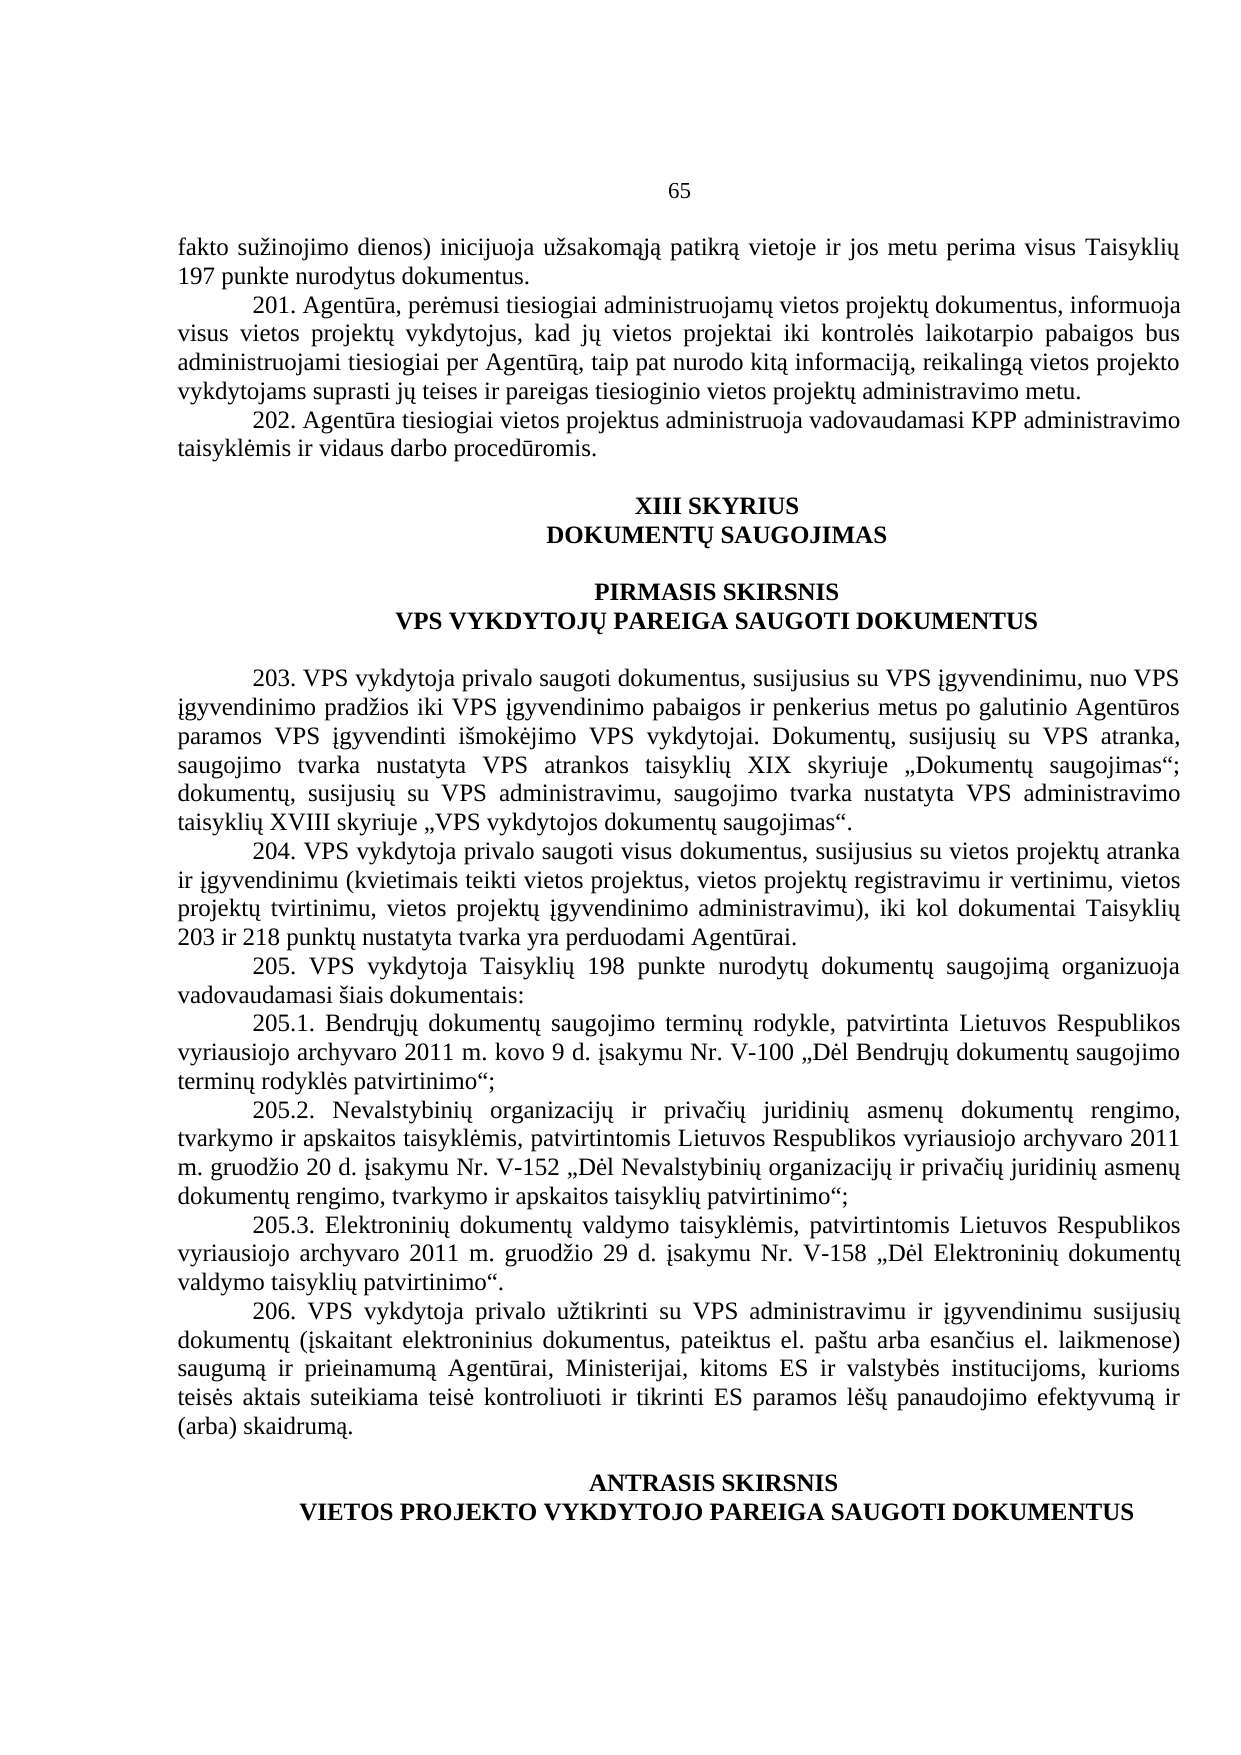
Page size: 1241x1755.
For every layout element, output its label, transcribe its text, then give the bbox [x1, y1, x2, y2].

text PIRMASIS SKIRSNIS [177, 577, 1181, 606]
text XIII SKYRIUS [177, 491, 1181, 520]
text 206. VPS vykdytoja privalo užtikrinti su VPS administravimu ir įgyvendinimu susijusių dokumentų (įskaitant elektroninius dokumentus, pateiktus el. paštu arba esančius el. laikmenose) saugumą ir prieinamumą Agentūrai, Ministerijai, kitoms ES ir valstybės institucijoms, kurioms teisės aktais suteikiama teisė kontroliuoti ir tikrinti ES paramos lėšų panaudojimo efektyvumą ir (arba) skaidrumą. [177, 1296, 1181, 1440]
text 202. Agentūra tiesiogiai vietos projektus administruoja vadovaudamasi KPP administravimo taisyklėmis ir vidaus darbo procedūromis. [177, 405, 1181, 462]
text 201. Agentūra, perėmusi tiesiogiai administruojamų vietos projektų dokumentus, informuoja visus vietos projektų vykdytojus, kad jų vietos projektai iki kontrolės laikotarpio pabaigos bus administruojami tiesiogiai per Agentūrą, taip pat nurodo kitą informaciją, reikalingą vietos projekto vykdytojams suprasti jų teises ir pareigas tiesioginio vietos projektų administravimo metu. [177, 290, 1181, 405]
text DOKUMENTŲ SAUGOJIMAS [177, 520, 1181, 548]
text 205.2. Nevalstybinių organizacijų ir privačių juridinių asmenų dokumentų rengimo, tvarkymo ir apskaitos taisyklėmis, patvirtintomis Lietuvos Respublikos vyriausiojo archyvaro 2011 m. gruodžio 20 d. įsakymu Nr. V-152 „Dėl Nevalstybinių organizacijų ir privačių juridinių asmenų dokumentų rengimo, tvarkymo ir apskaitos taisyklių patvirtinimo“; [177, 1095, 1181, 1210]
text ANTRASIS SKIRSNIS [177, 1468, 1181, 1497]
text 205.3. Elektroninių dokumentų valdymo taisyklėmis, patvirtintomis Lietuvos Respublikos vyriausiojo archyvaro 2011 m. gruodžio 29 d. įsakymu Nr. V-158 „Dėl Elektroninių dokumentų valdymo taisyklių patvirtinimo“. [177, 1210, 1181, 1296]
text VPS VYKDYTOJŲ PAREIGA SAUGOTI DOKUMENTUS [177, 606, 1181, 635]
text 204. VPS vykdytoja privalo saugoti visus dokumentus, susijusius su vietos projektų atranka ir įgyvendinimu (kvietimais teikti vietos projektus, vietos projektų registravimu ir vertinimu, vietos projektų tvirtinimu, vietos projektų įgyvendinimo administravimu), iki kol dokumentai Taisyklių 203 ir 218 punktų nustatyta tvarka yra perduodami Agentūrai. [177, 836, 1181, 951]
text 203. VPS vykdytoja privalo saugoti dokumentus, susijusius su VPS įgyvendinimu, nuo VPS įgyvendinimo pradžios iki VPS įgyvendinimo pabaigos ir penkerius metus po galutinio Agentūros paramos VPS įgyvendinti išmokėjimo VPS vykdytojai. Dokumentų, susijusių su VPS atranka, saugojimo tvarka nustatyta VPS atrankos taisyklių XIX skyriuje „Dokumentų saugojimas“; dokumentų, susijusių su VPS administravimu, saugojimo tvarka nustatyta VPS administravimo taisyklių XVIII skyriuje „VPS vykdytojos dokumentų saugojimas“. [177, 663, 1181, 836]
text 205. VPS vykdytoja Taisyklių 198 punkte nurodytų dokumentų saugojimą organizuoja vadovaudamasi šiais dokumentais: [177, 951, 1181, 1008]
text VIETOS PROJEKTO VYKDYTOJO PAREIGA SAUGOTI DOKUMENTUS [177, 1497, 1181, 1526]
text fakto sužinojimo dienos) inicijuoja užsakomąją patikrą vietoje ir jos metu perima visus Taisyklių 197 punkte nurodytus dokumentus. [177, 232, 1181, 290]
text 205.1. Bendrųjų dokumentų saugojimo terminų rodykle, patvirtinta Lietuvos Respublikos vyriausiojo archyvaro 2011 m. kovo 9 d. įsakymu Nr. V-100 „Dėl Bendrųjų dokumentų saugojimo terminų rodyklės patvirtinimo“; [177, 1008, 1181, 1095]
